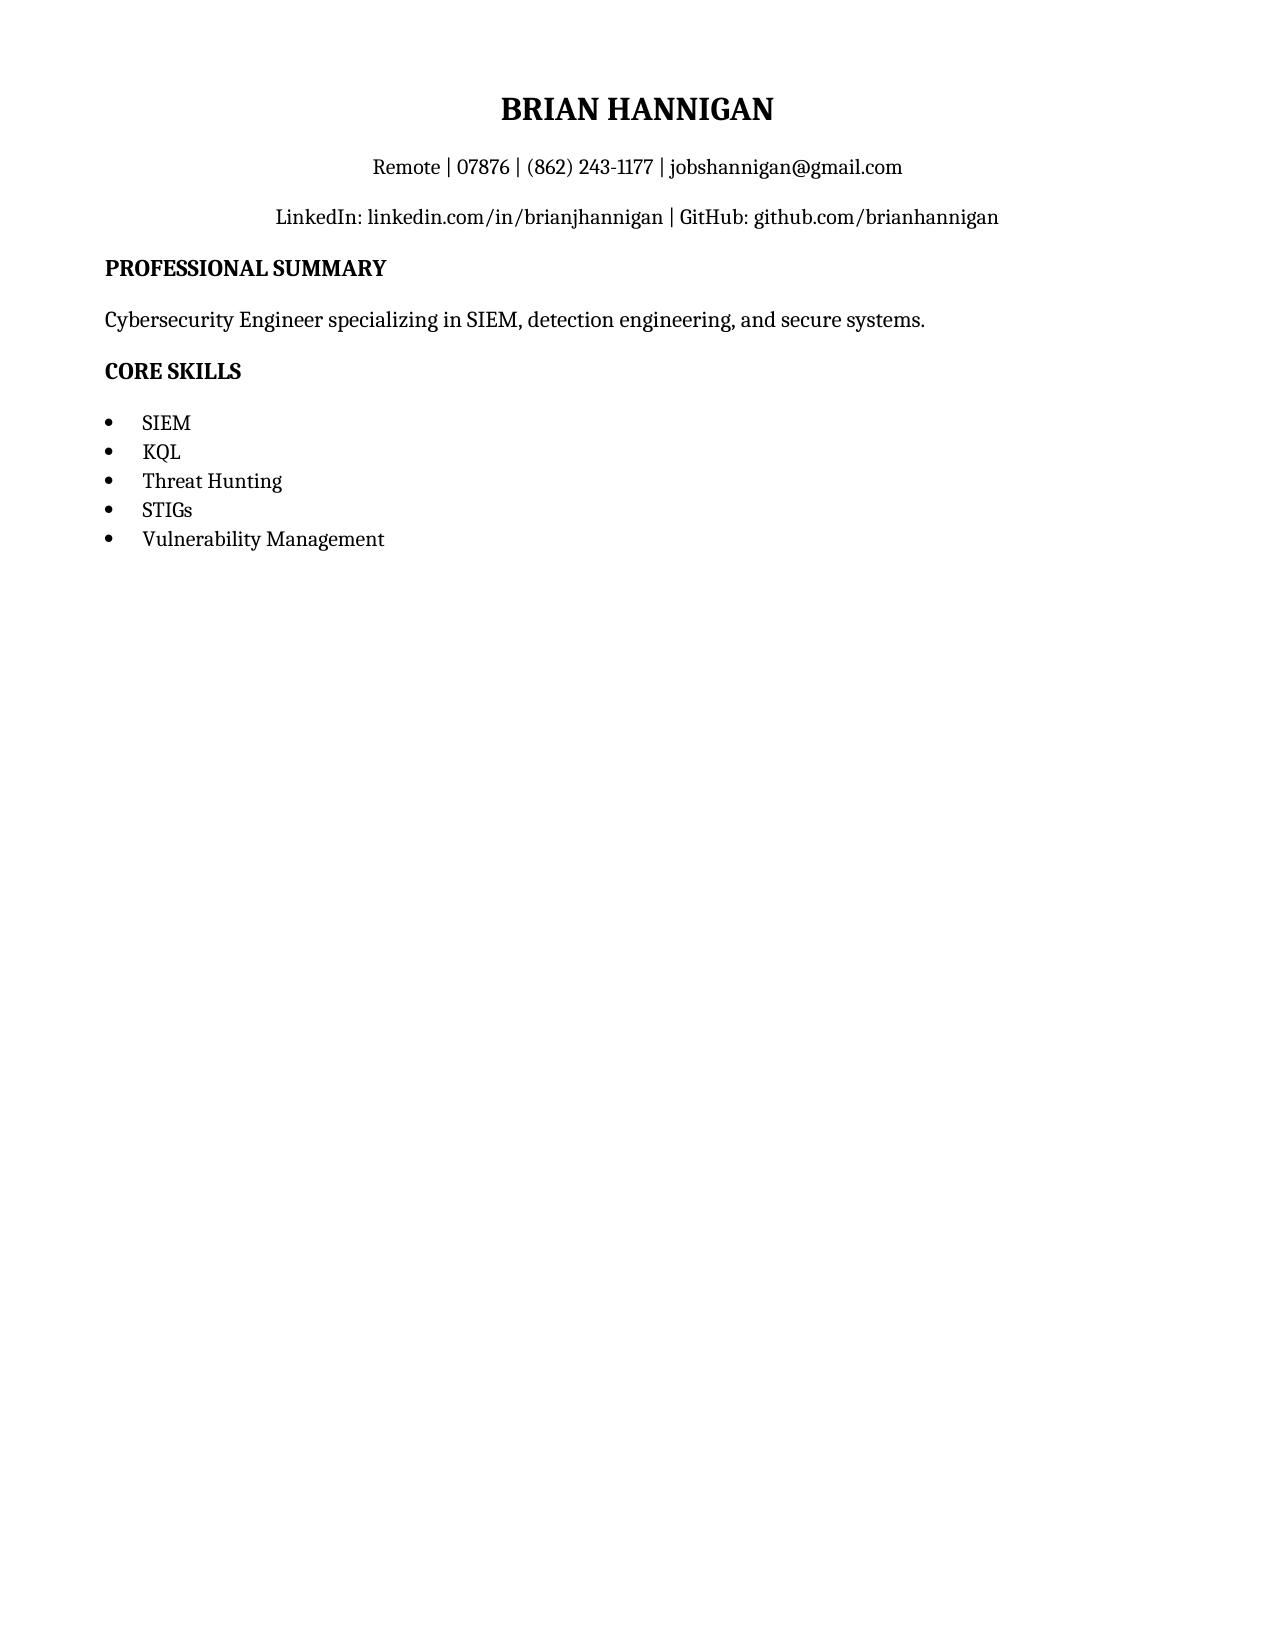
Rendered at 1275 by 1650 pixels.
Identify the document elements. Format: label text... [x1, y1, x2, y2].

text LinkedIn: linkedin.com/in/brianjhannigan | GitHub: github.com/brianhannigan [105, 205, 1170, 230]
list SIEM [105, 411, 1170, 436]
text CORE SKILLS [105, 358, 1170, 386]
text BRIAN HANNIGAN [105, 90, 1170, 128]
list Threat Hunting [105, 468, 1170, 494]
text PROFESSIONAL SUMMARY [105, 254, 1170, 282]
list STIGs [105, 497, 1170, 523]
list KQL [105, 439, 1170, 465]
text Cybersecurity Engineer specializing in SIEM, detection engineering, and secure systems. [105, 307, 1170, 333]
text Remote | 07876 | (862) 243-1177 | jobshannigan@gmail.com [105, 155, 1170, 180]
list Vulnerability Management [105, 526, 1170, 552]
